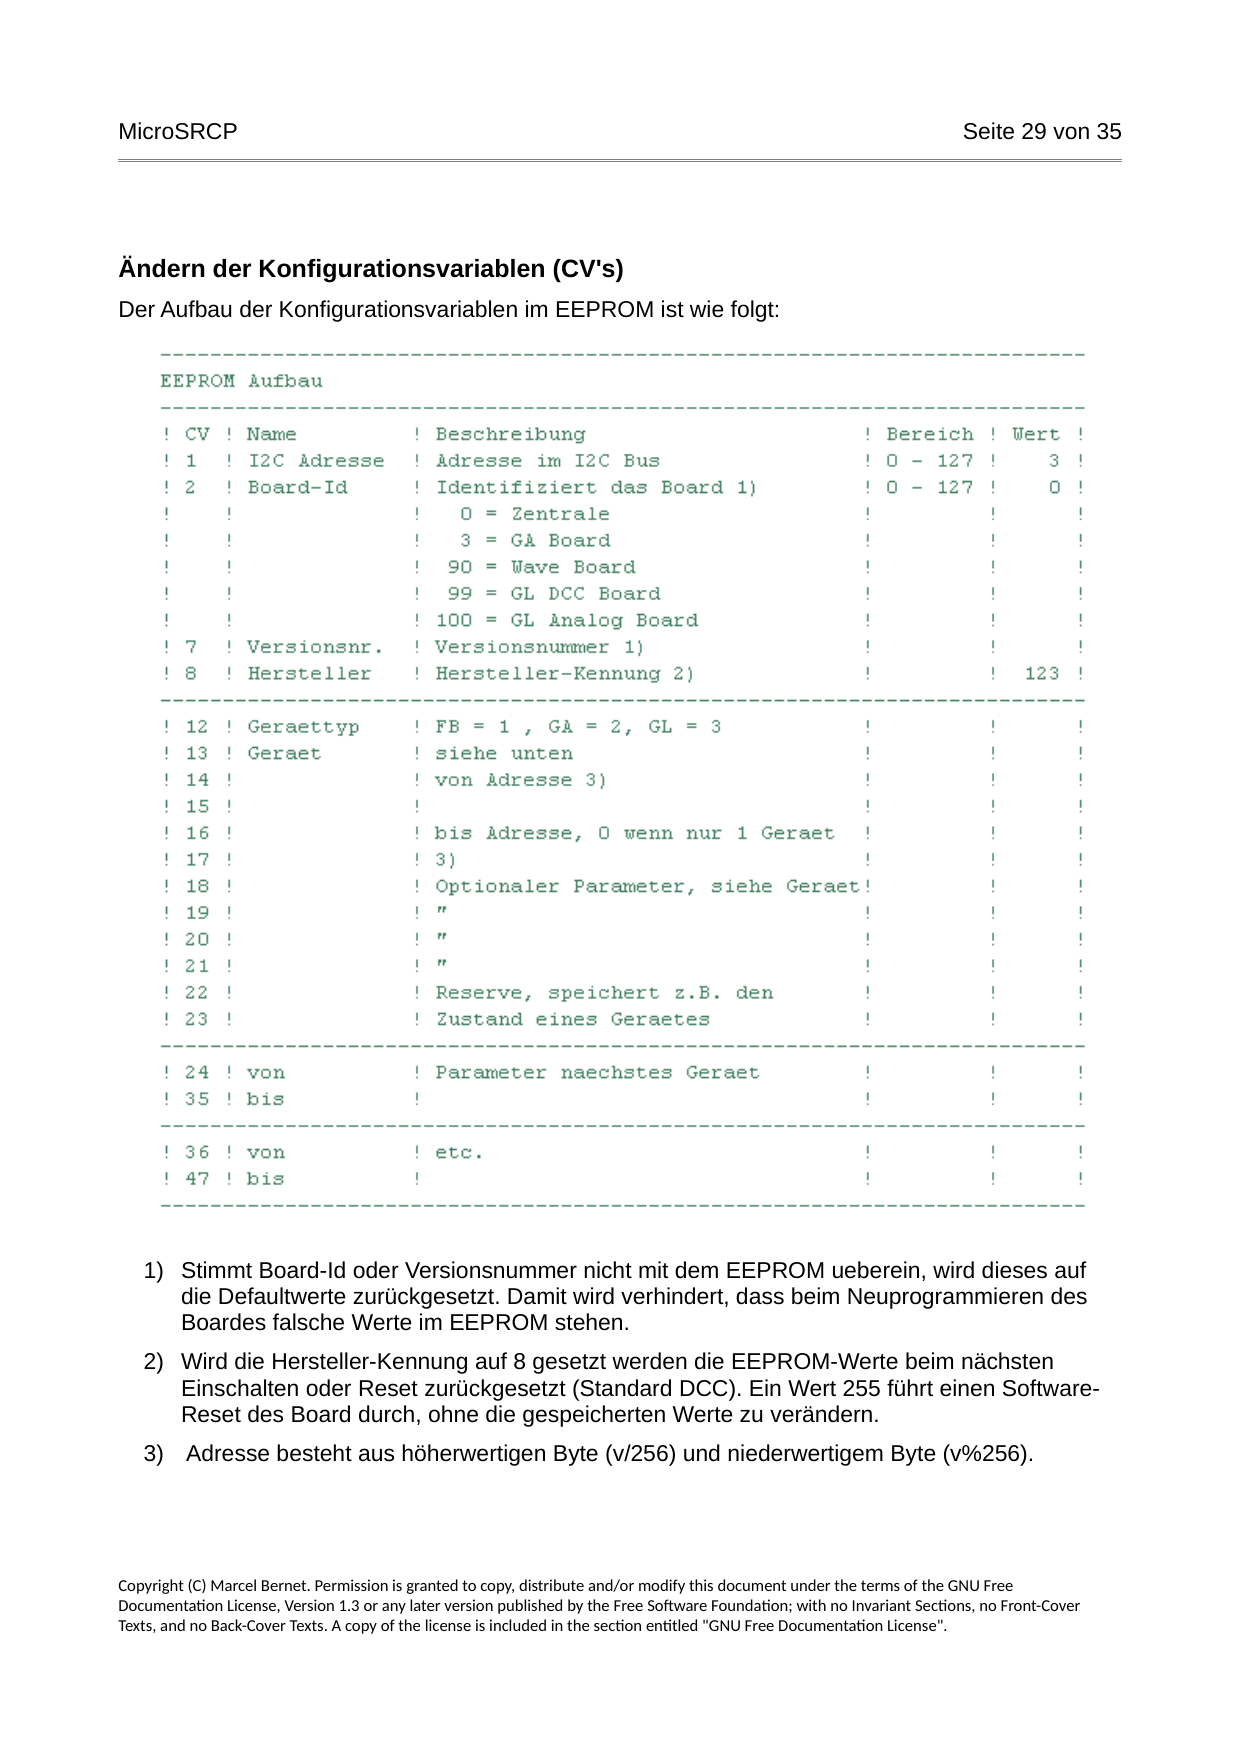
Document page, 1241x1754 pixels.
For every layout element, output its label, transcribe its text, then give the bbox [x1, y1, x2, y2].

text Der Aufbau der Konfigurationsvariablen im EEPROM ist wie folgt: [118, 296, 1122, 322]
list Stimmt Board-Id oder Versionsnummer nicht mit dem EEPROM ueberein, wird dieses auf die Defaultwerte zurückgesetzt. Damit wird verhindert, dass beim Neuprogrammieren des Boardes falsche Werte im EEPROM stehen. [143, 1257, 1122, 1336]
picture [141, 334, 1099, 1221]
list Adresse besteht aus höherwertigen Byte (v/256) und niederwertigem Byte (v%256). [143, 1440, 1122, 1466]
list Wird die Hersteller-Kennung auf 8 gesetzt werden die EEPROM-Werte beim nächsten Einschalten oder Reset zurückgesetzt (Standard DCC). Ein Wert 255 führt einen Software-Reset des Board durch, ohne die gespeicherten Werte zu verändern. [143, 1348, 1122, 1427]
subtitle Ändern der Konfigurationsvariablen (CV's) [118, 254, 1122, 283]
